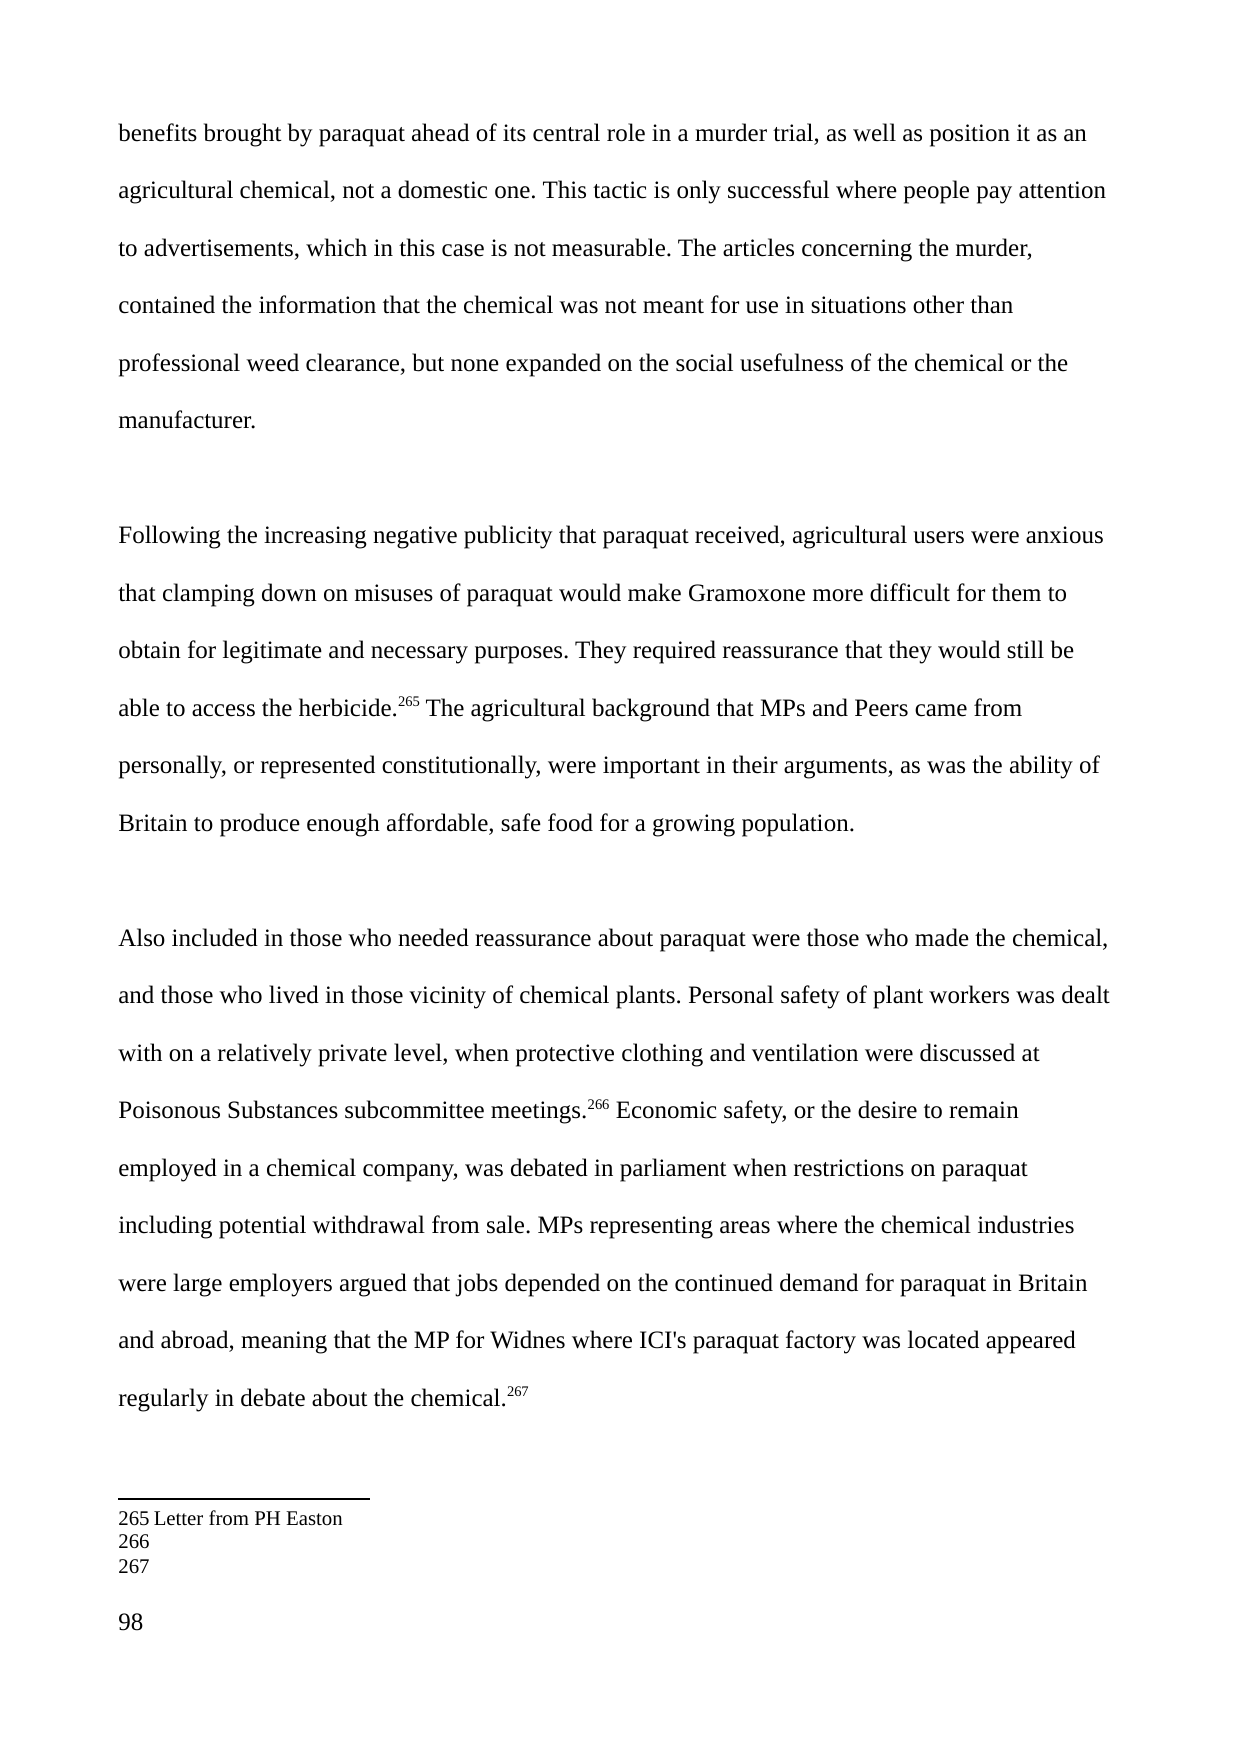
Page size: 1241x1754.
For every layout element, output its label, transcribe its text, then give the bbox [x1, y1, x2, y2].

text Letter from PH Easton [118, 1505, 1122, 1529]
text benefits brought by paraquat ahead of its central role in a murder trial, as well as position it as an agricultural chemical, not a domestic one. This tactic is only successful where people pay attention to advertisements, which in this case is not measurable. The articles concerning the murder, contained the information that the chemical was not meant for use in situations other than professional weed clearance, but none expanded on the social usefulness of the chemical or the manufacturer. [118, 118, 1122, 434]
text Following the increasing negative publicity that paraquat received, agricultural users were anxious that clamping down on misuses of paraquat would make Gramoxone more difficult for them to obtain for legitimate and necessary purposes. They required reassurance that they would still be able to access the herbicide. The agricultural background that MPs and Peers came from personally, or represented constitutionally, were important in their arguments, as was the ability of Britain to produce enough affordable, safe food for a growing population. [118, 521, 1122, 837]
text Also included in those who needed reassurance about paraquat were those who made the chemical, and those who lived in those vicinity of chemical plants. Personal safety of plant workers was dealt with on a relatively private level, when protective clothing and ventilation were discussed at Poisonous Substances subcommittee meetings. Economic safety, or the desire to remain employed in a chemical company, was debated in parliament when restrictions on paraquat including potential withdrawal from sale. MPs representing areas where the chemical industries were large employers argued that jobs depended on the continued demand for paraquat in Britain and abroad, meaning that the MP for Widnes where ICI's paraquat factory was located appeared regularly in debate about the chemical. [118, 923, 1122, 1412]
